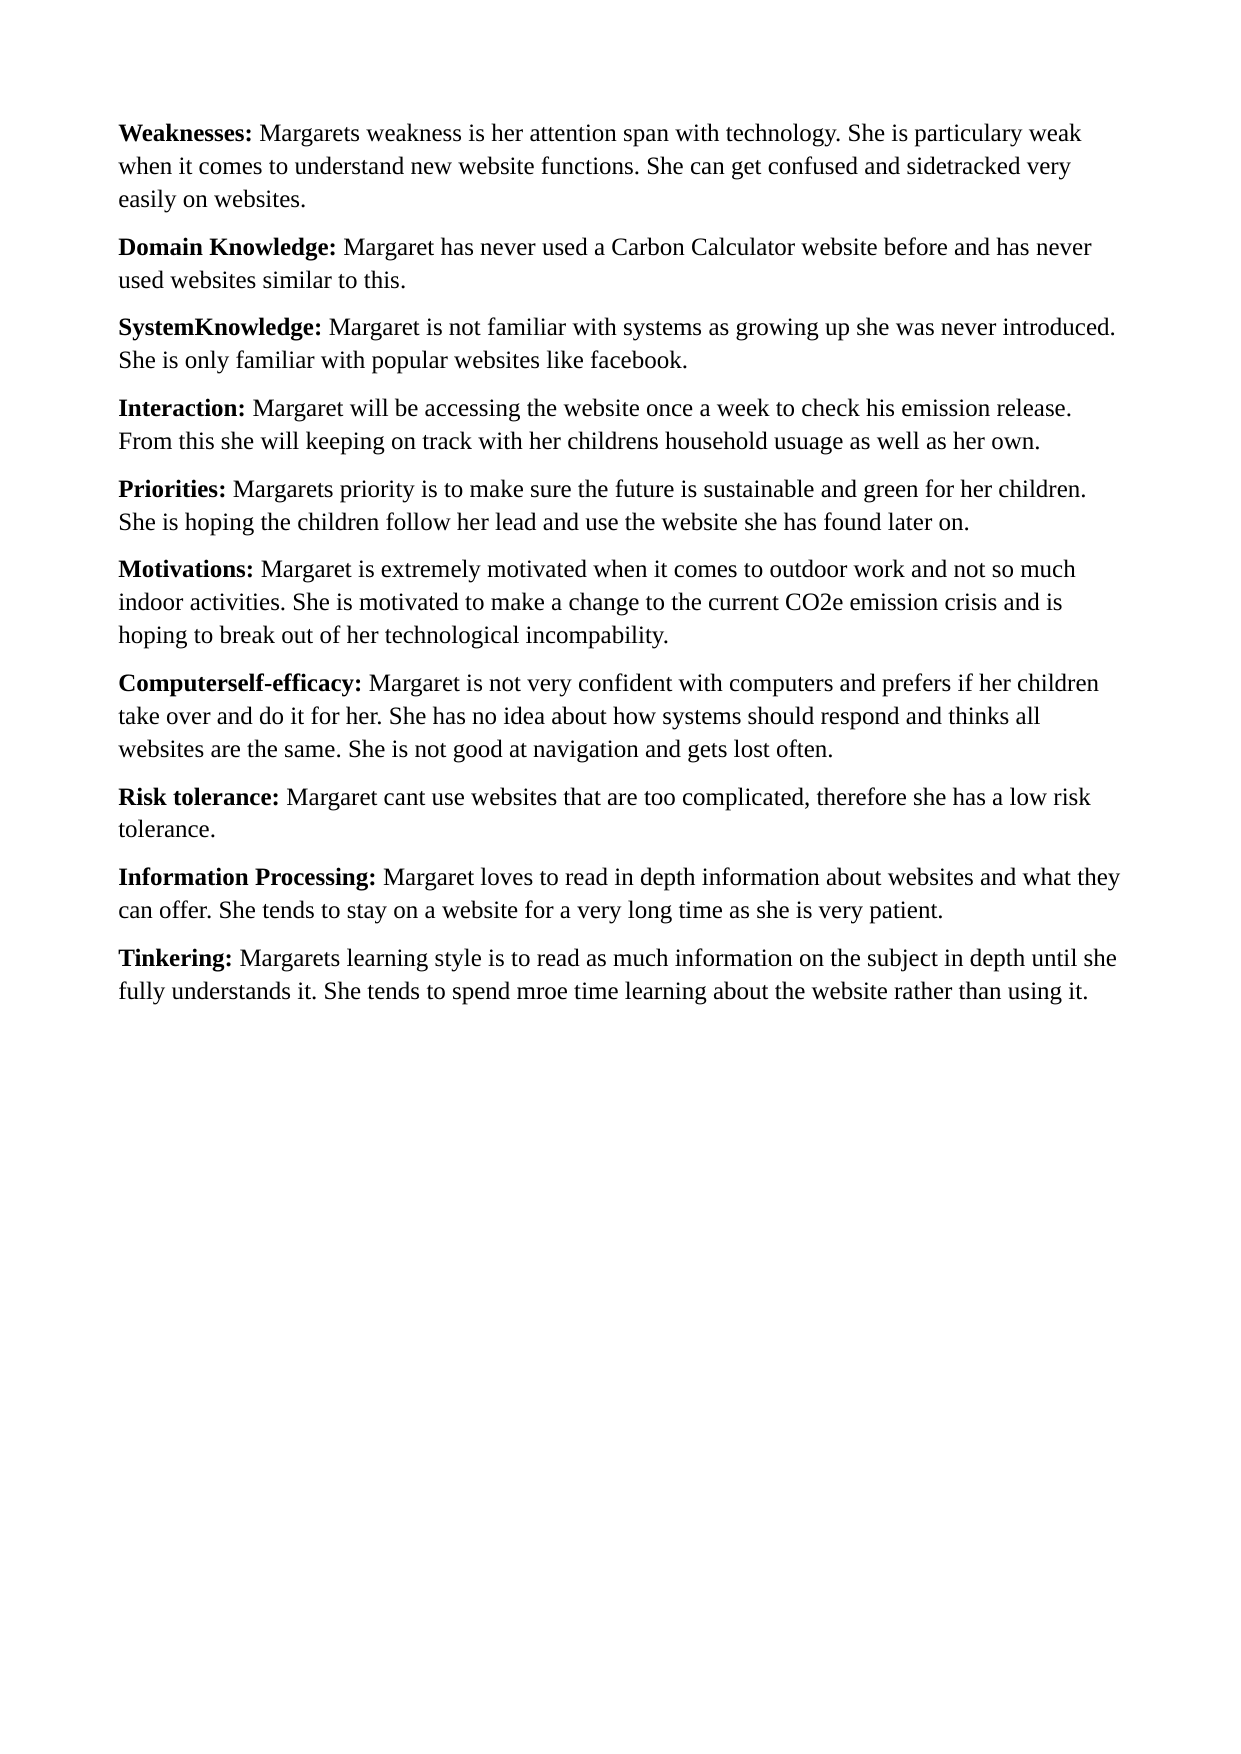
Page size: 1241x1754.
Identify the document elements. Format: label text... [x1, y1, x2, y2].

text Motivations: Margaret is extremely motivated when it comes to outdoor work and not so much indoor activities. She is motivated to make a change to the current CO2e emission crisis and is hoping to break out of her technological incompability. [118, 554, 1122, 649]
text Weaknesses: Margarets weakness is her attention span with technology. She is particulary weak when it comes to understand new website functions. She can get confused and sidetracked very easily on websites. [118, 118, 1122, 213]
text Information Processing: Margaret loves to read in depth information about websites and what they can offer. She tends to stay on a website for a very long time as she is very patient. [118, 862, 1122, 924]
text Priorities: Margarets priority is to make sure the future is sustainable and green for her children. She is hoping the children follow her lead and use the website she has found later on. [118, 474, 1122, 535]
text Risk tolerance: Margaret cant use websites that are too complicated, therefore she has a low risk tolerance. [118, 782, 1122, 843]
text Tinkering: Margarets learning style is to read as much information on the subject in depth until she fully understands it. She tends to spend mroe time learning about the website rather than using it. [118, 943, 1122, 1004]
text Computerself-efficacy: Margaret is not very confident with computers and prefers if her children take over and do it for her. She has no idea about how systems should respond and thinks all websites are the same. She is not good at navigation and gets lost often. [118, 668, 1122, 763]
text Interaction: Margaret will be accessing the website once a week to check his emission release. From this she will keeping on track with her childrens household usuage as well as her own. [118, 393, 1122, 455]
text SystemKnowledge: Margaret is not familiar with systems as growing up she was never introduced. She is only familiar with popular websites like facebook. [118, 312, 1122, 374]
text Domain Knowledge: Margaret has never used a Carbon Calculator website before and has never used websites similar to this. [118, 232, 1122, 293]
